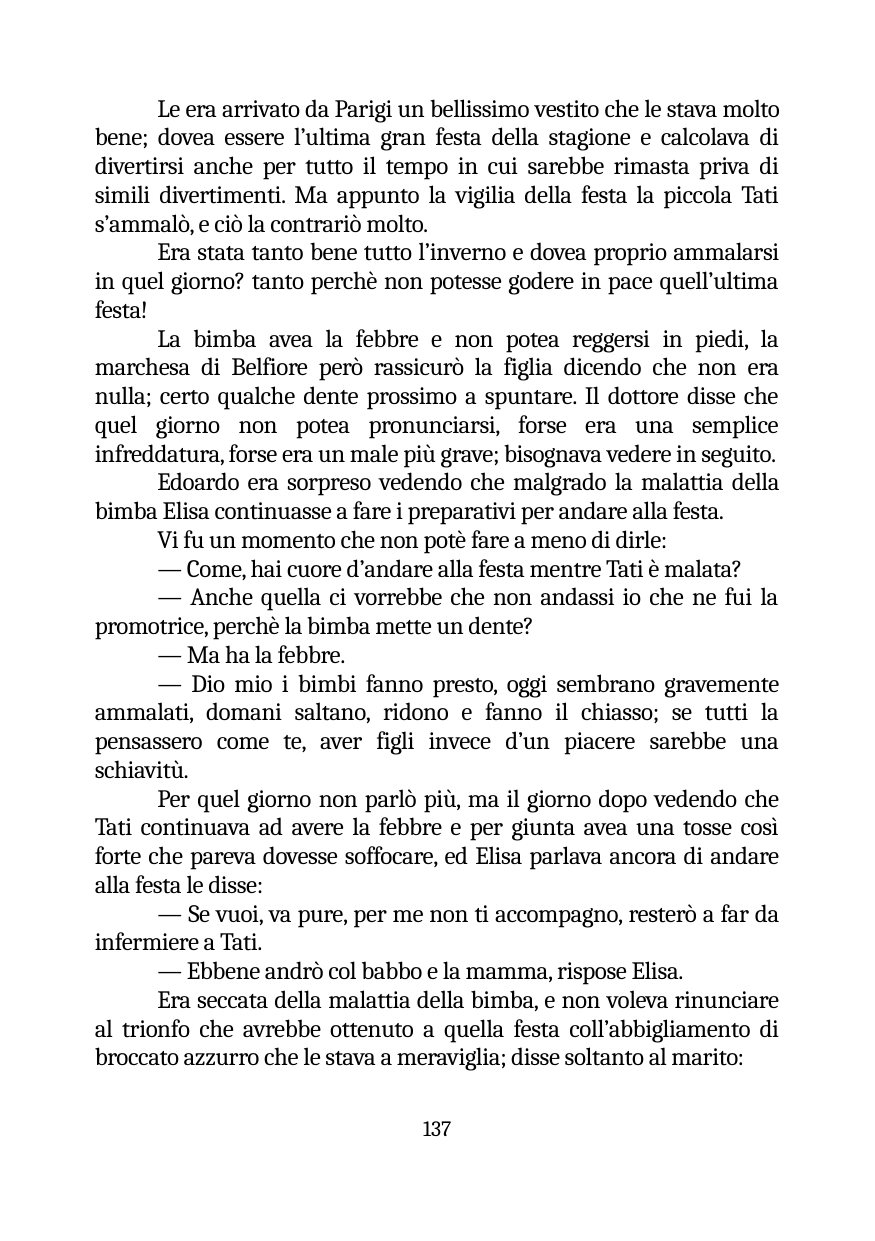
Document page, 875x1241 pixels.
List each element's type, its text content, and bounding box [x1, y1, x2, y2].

text — Ebbene andrò col babbo e la mamma, rispose Elisa. [94, 957, 779, 986]
text — Se vuoi, va pure, per me non ti accompagno, resterò a far da infermiere a Tati. [94, 899, 779, 957]
text — Dio mio i bimbi fanno presto, oggi sembrano gravemente ammalati, domani saltano, ridono e fanno il chiasso; se tutti la pensassero come te, aver figli invece d’un piacere sarebbe una schiavitù. [94, 669, 779, 784]
text Era seccata della malattia della bimba, e non voleva rinunciare al trionfo che avrebbe ottenuto a quella festa coll’abbigliamento di broccato azzurro che le stava a meraviglia; disse soltanto al marito: [94, 986, 779, 1072]
text La bimba avea la febbre e non potea reggersi in piedi, la marchesa di Belfiore però rassicurò la figlia dicendo che non era nulla; certo qualche dente prossimo a spuntare. Il dottore disse che quel giorno non potea pronunciarsi, forse era una semplice infreddatura, forse era un male più grave; bisognava vedere in seguito. [94, 324, 779, 468]
text — Anche quella ci vorrebbe che non andassi io che ne fui la promotrice, perchè la bimba mette un dente? [94, 583, 779, 641]
text — Ma ha la febbre. [94, 641, 779, 669]
text Edoardo era sorpreso vedendo che malgrado la malattia della bimba Elisa continuasse a fare i preparativi per andare alla festa. [94, 468, 779, 526]
text — Come, hai cuore d’andare alla festa mentre Tati è malata? [94, 554, 779, 583]
text Vi fu un momento che non potè fare a meno di dirle: [94, 526, 779, 554]
text Le era arrivato da Parigi un bellissimo vestito che le stava molto bene; dovea essere l’ultima gran festa della stagione e calcolava di divertirsi anche per tutto il tempo in cui sarebbe rimasta priva di simili divertimenti. Ma appunto la vigilia della festa la piccola Tati s’ammalò, e ciò la contrariò molto. [94, 94, 779, 238]
text Era stata tanto bene tutto l’inverno e dovea proprio ammalarsi in quel giorno? tanto perchè non potesse godere in pace quell’ultima festa! [94, 238, 779, 324]
text Per quel giorno non parlò più, ma il giorno dopo vedendo che Tati continuava ad avere la febbre e per giunta avea una tosse così forte che pareva dovesse soffocare, ed Elisa parlava ancora di andare alla festa le disse: [94, 784, 779, 899]
